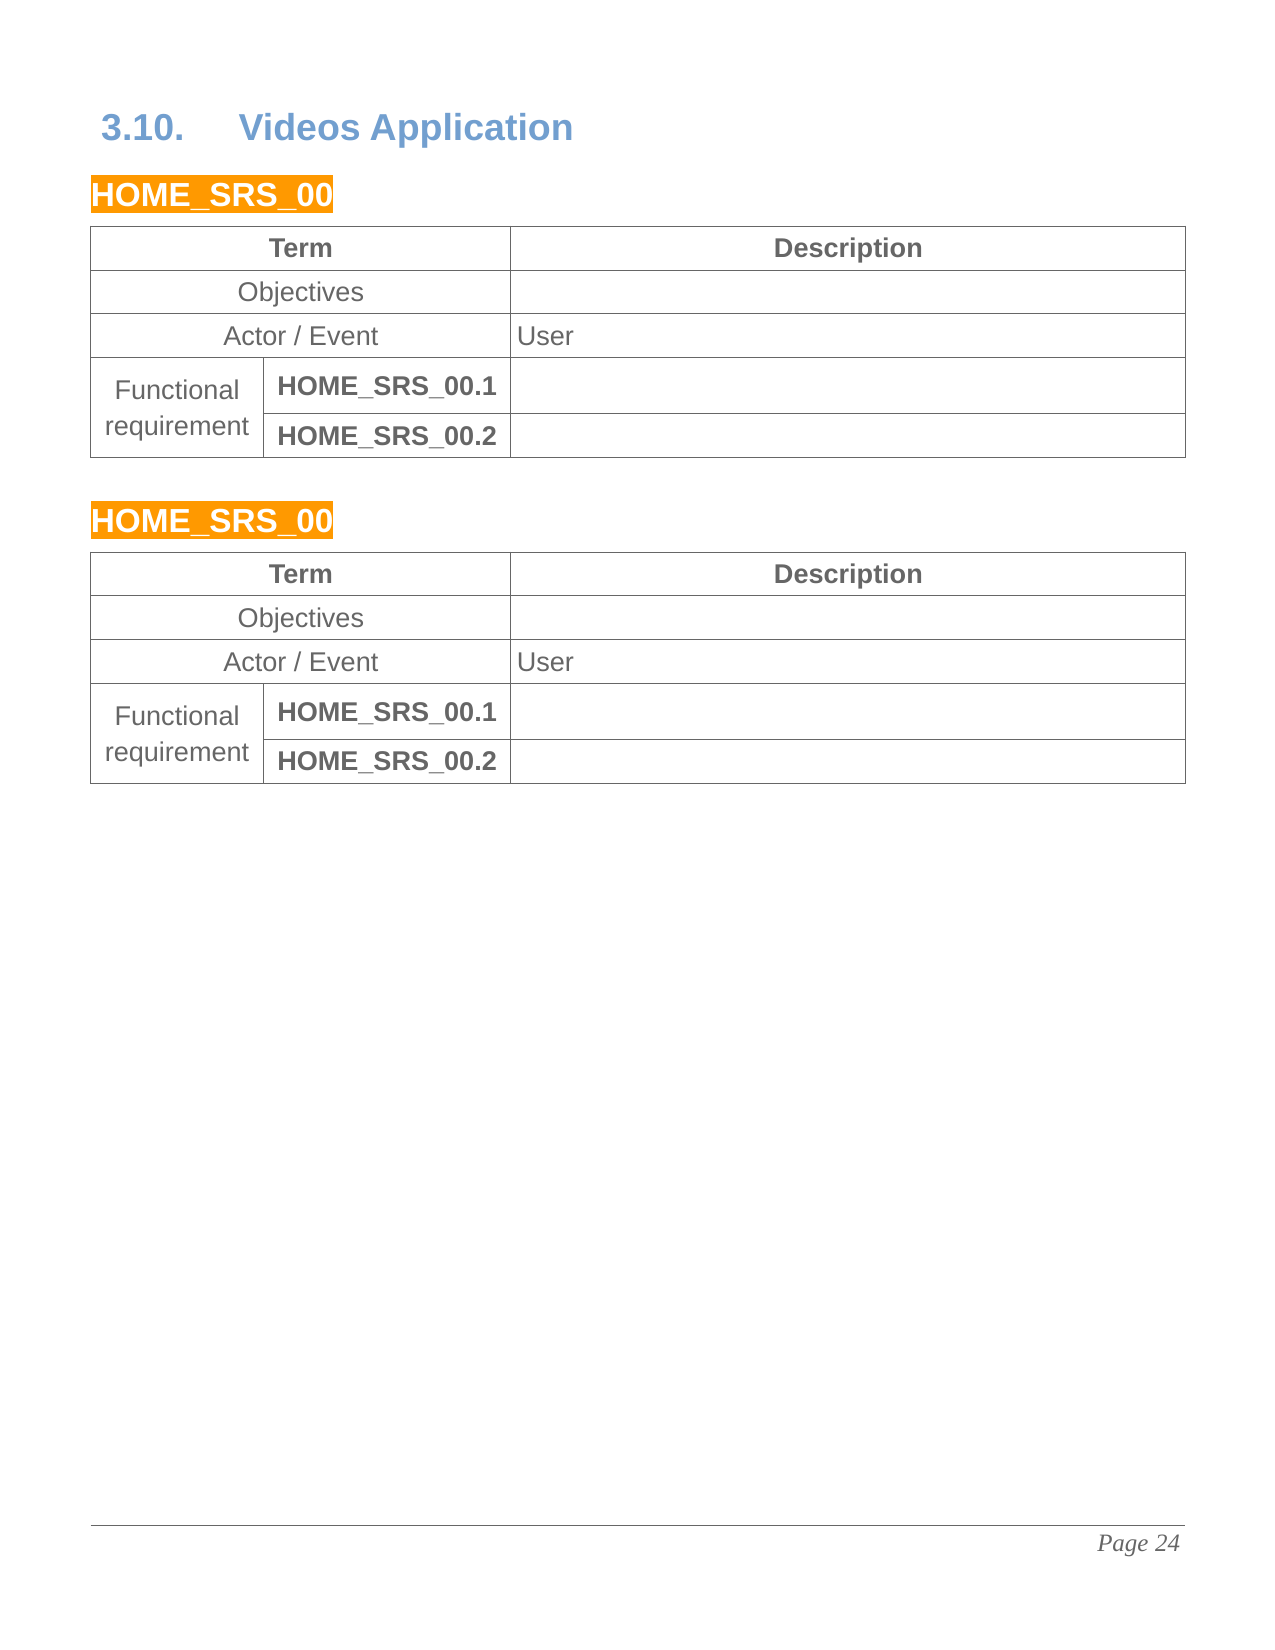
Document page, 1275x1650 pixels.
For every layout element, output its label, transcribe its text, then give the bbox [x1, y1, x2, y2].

table_cell HOME_SRS_00.1 [264, 358, 510, 413]
table_cell HOME_SRS_00.2 [264, 414, 510, 457]
table_cell Objectives [91, 271, 510, 313]
subtitle Videos Application [91, 105, 1185, 148]
subtitle HOME_SRS_00 [91, 175, 1185, 213]
table_cell User [511, 640, 1185, 683]
subtitle HOME_SRS_00 [91, 501, 1185, 539]
table_cell User [511, 314, 1185, 357]
table_cell Actor / Event [91, 640, 510, 683]
table_cell [511, 414, 1185, 457]
table_header Description [511, 553, 1185, 595]
table_cell Functional requirement [91, 358, 263, 457]
table_cell HOME_SRS_00.1 [264, 684, 510, 739]
table_header Description [511, 227, 1185, 269]
table_cell [511, 684, 1185, 739]
table_header Term [91, 553, 510, 595]
table_cell [511, 740, 1185, 783]
table_cell Functional requirement [91, 684, 263, 783]
table_cell [511, 358, 1185, 413]
table_header Term [91, 227, 510, 269]
table_cell HOME_SRS_00.2 [264, 740, 510, 783]
table_cell Actor / Event [91, 314, 510, 357]
table_cell [511, 271, 1185, 313]
table_cell [511, 596, 1185, 639]
table_cell Objectives [91, 596, 510, 639]
